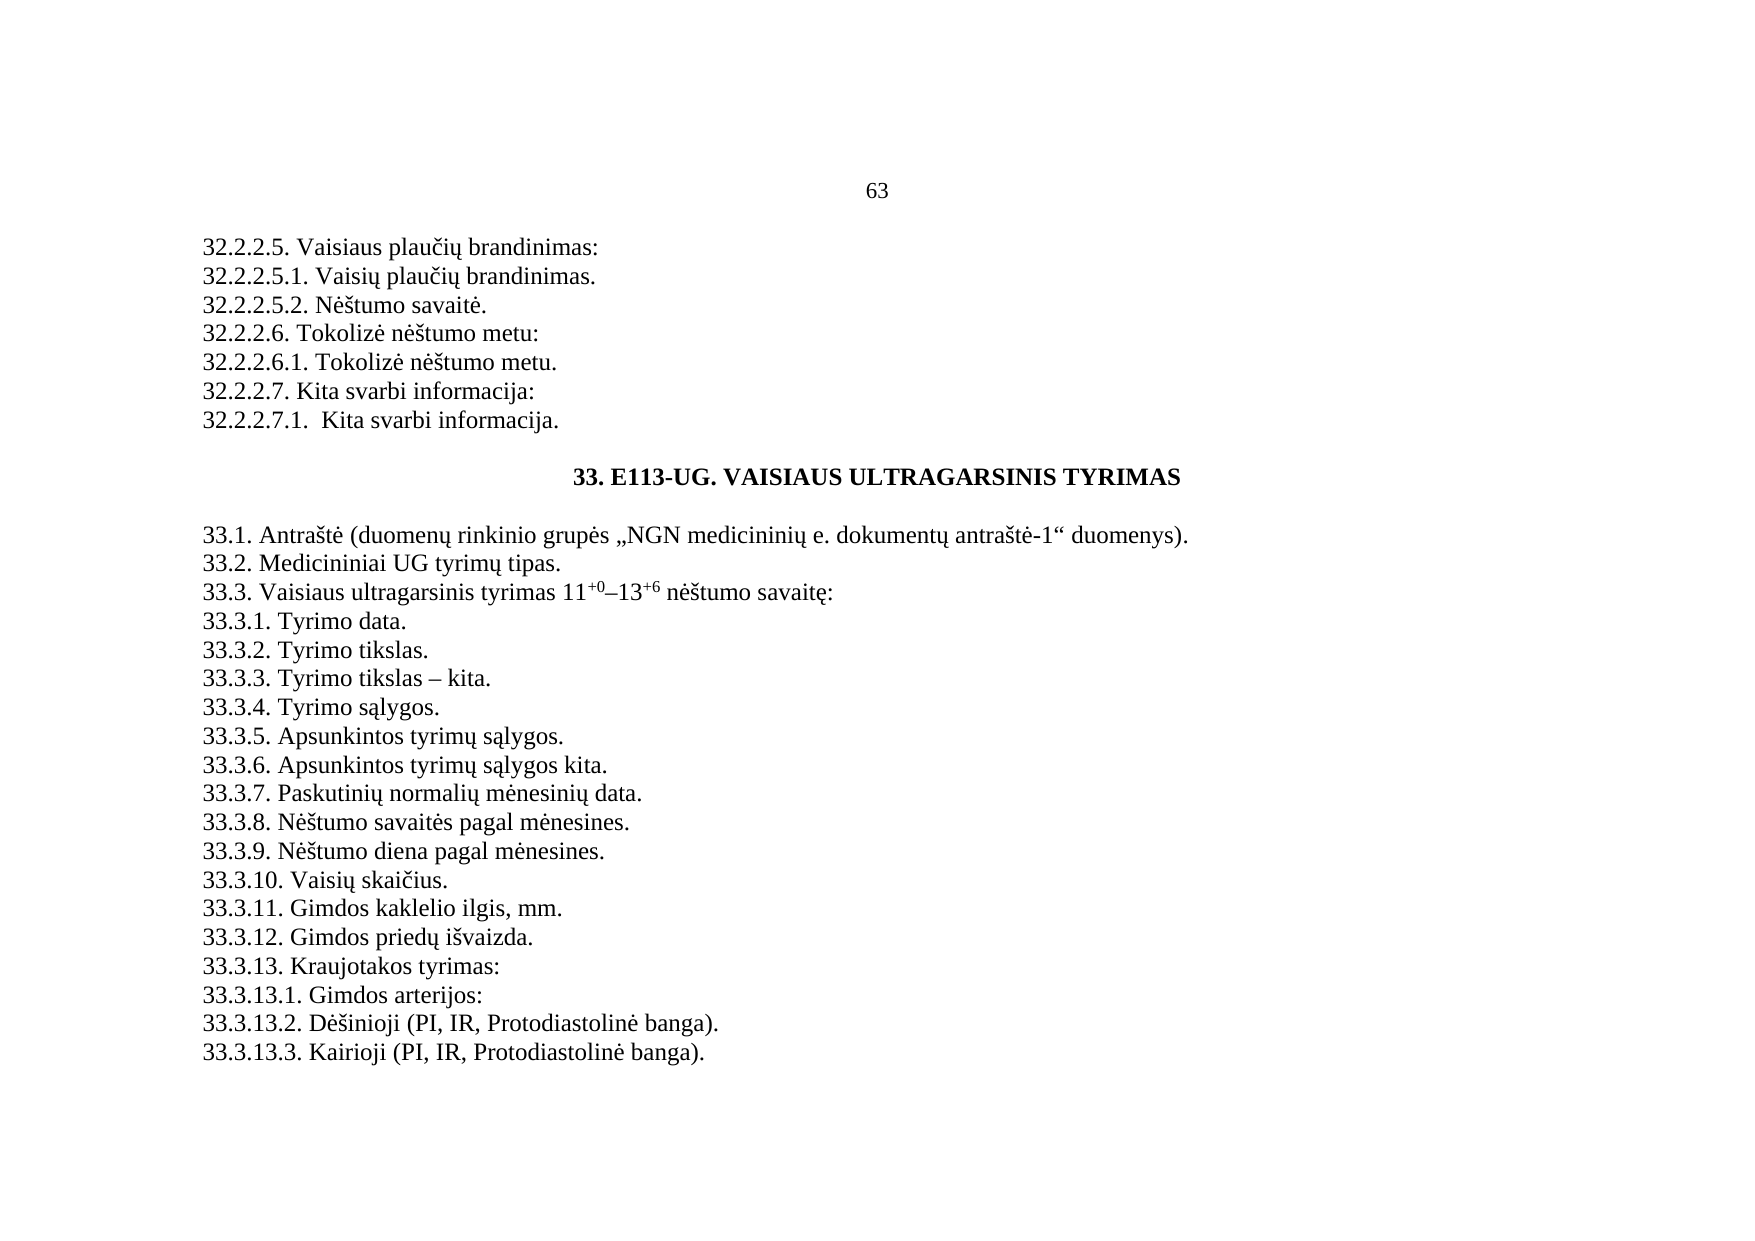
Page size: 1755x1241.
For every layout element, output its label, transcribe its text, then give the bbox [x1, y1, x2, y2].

text 33.3.13.2. Dėšinioji (PI, IR, Protodiastolinė banga). [118, 1008, 1636, 1037]
text 32.2.2.6. Tokolizė nėštumo metu: [118, 318, 1636, 347]
text 33.3.13. Kraujotakos tyrimas: [118, 951, 1636, 980]
text 33. E113-UG. VAISIAUS ULTRAGARSINIS TYRIMAS [118, 462, 1636, 491]
text 33.3.2. Tyrimo tikslas. [118, 635, 1636, 663]
text 32.2.2.5.2. Nėštumo savaitė. [118, 290, 1636, 318]
text 33.3.13.1. Gimdos arterijos: [118, 980, 1636, 1008]
text 33.2. Medicininiai UG tyrimų tipas. [118, 548, 1636, 577]
text 33.3.13.3. Kairioji (PI, IR, Protodiastolinė banga). [118, 1037, 1636, 1066]
text 32.2.2.7.1. Kita svarbi informacija. [118, 405, 1636, 433]
text 33.3.7. Paskutinių normalių mėnesinių data. [118, 778, 1636, 807]
text 33.3.4. Tyrimo sąlygos. [118, 692, 1636, 721]
text 33.3.1. Tyrimo data. [118, 606, 1636, 635]
text 32.2.2.5.1. Vaisių plaučių brandinimas. [118, 261, 1636, 290]
text 33.1. Antraštė (duomenų rinkinio grupės „NGN medicininių e. dokumentų antraštė-1“ duomenys). [118, 520, 1636, 548]
text 32.2.2.6.1. Tokolizė nėštumo metu. [118, 347, 1636, 376]
text 33.3.10. Vaisių skaičius. [118, 865, 1636, 893]
text 33.3.8. Nėštumo savaitės pagal mėnesines. [118, 807, 1636, 836]
text 33.3. Vaisiaus ultragarsinis tyrimas 11+0–13+6 nėštumo savaitę: [118, 577, 1636, 606]
text 33.3.3. Tyrimo tikslas – kita. [118, 663, 1636, 692]
text 33.3.12. Gimdos priedų išvaizda. [118, 922, 1636, 951]
text 32.2.2.5. Vaisiaus plaučių brandinimas: [118, 232, 1636, 261]
text 32.2.2.7. Kita svarbi informacija: [118, 376, 1636, 405]
text 33.3.11. Gimdos kaklelio ilgis, mm. [118, 893, 1636, 922]
text 33.3.9. Nėštumo diena pagal mėnesines. [118, 836, 1636, 865]
text 33.3.5. Apsunkintos tyrimų sąlygos. [118, 721, 1636, 750]
text 33.3.6. Apsunkintos tyrimų sąlygos kita. [118, 750, 1636, 778]
